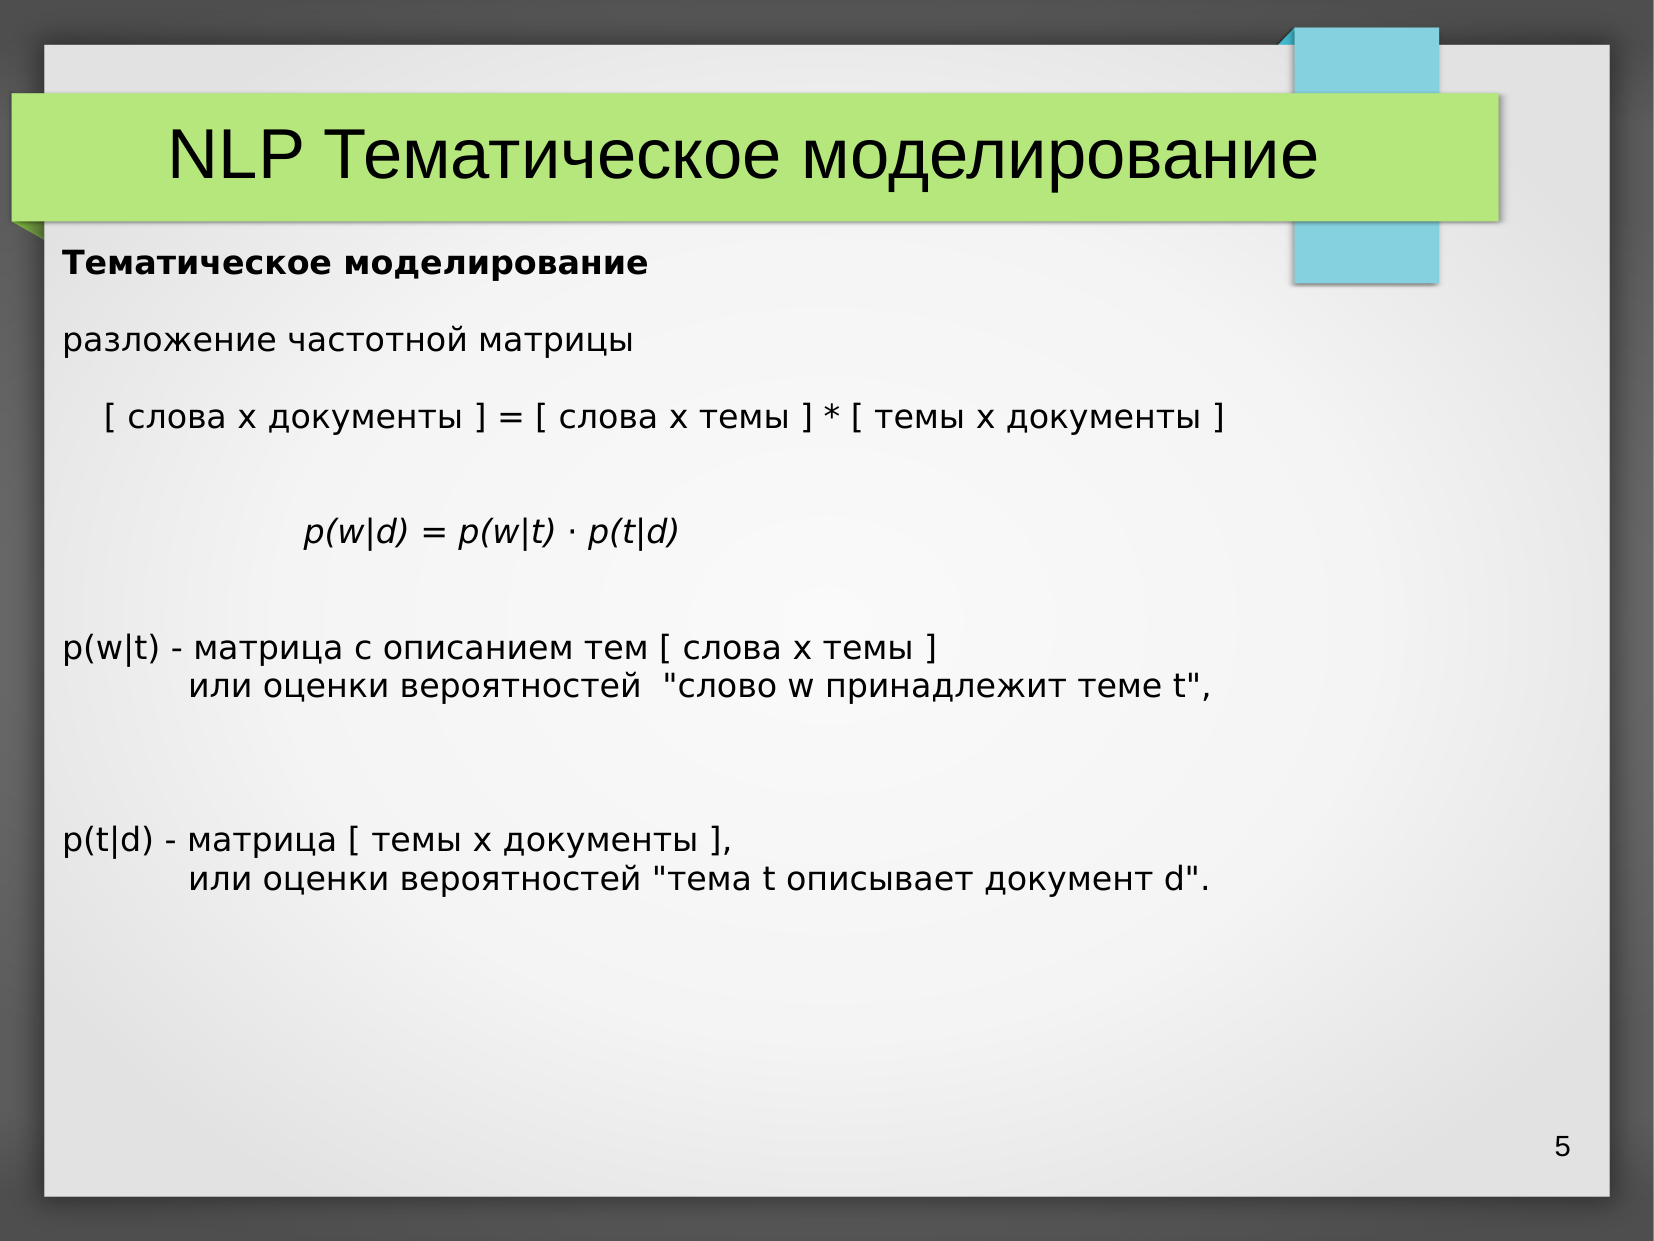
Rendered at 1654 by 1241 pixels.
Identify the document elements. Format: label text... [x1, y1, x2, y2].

text_box Тематическое моделирование разложение частотной матрицы [ слова x документы ] = [ слова х темы ] * [ темы х документы ] p(w|d) = p(w|t) ⋅ p(t|d) p(w|t) - матрица с описанием тем [ слова х темы ] или оценки вероятностей "слово w принадлежит теме t", p(t|d) - матрица [ темы х документы ], или оценки вероятностей "тема t описывает документ d". [47, 236, 1335, 934]
title NLP Тематическое моделирование [82, 113, 1406, 194]
picture [0, 0, 1654, 1241]
